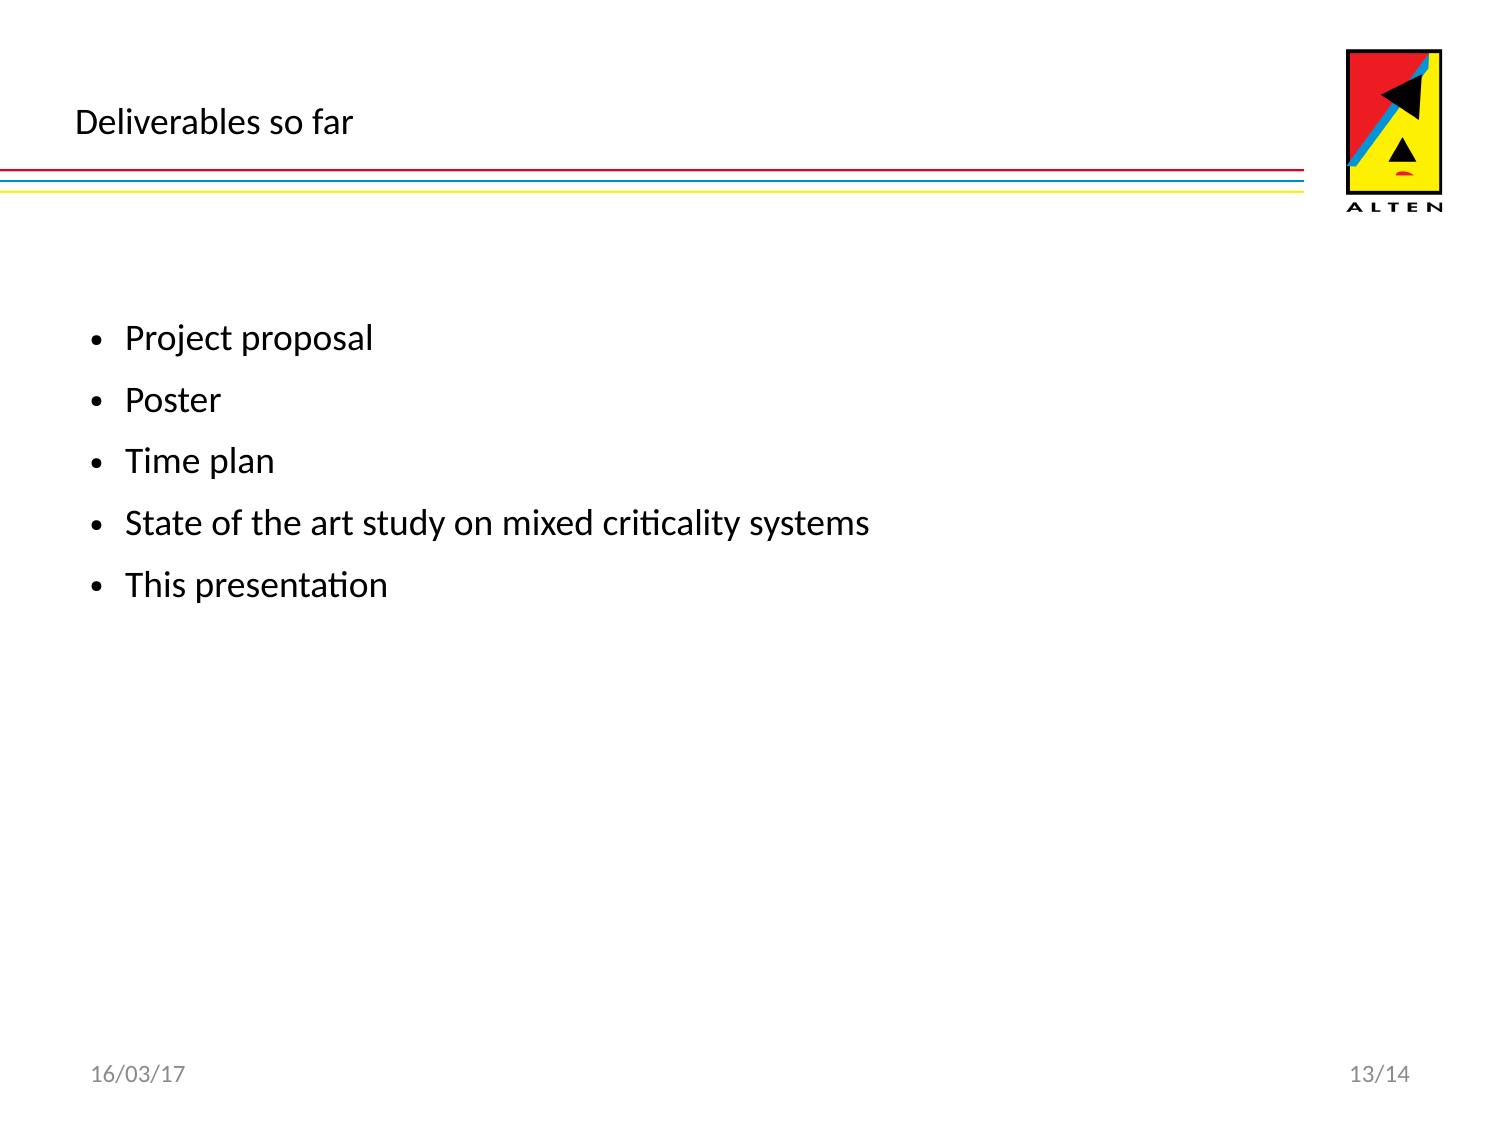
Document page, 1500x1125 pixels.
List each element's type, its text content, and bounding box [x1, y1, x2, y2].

picture [0, 183, 75, 193]
text_box Project proposal Poster Time plan State of the art study on mixed criticality systems This presentation [75, 314, 1426, 871]
title Deliverables so far [75, 31, 1306, 219]
picture [0, 169, 75, 179]
